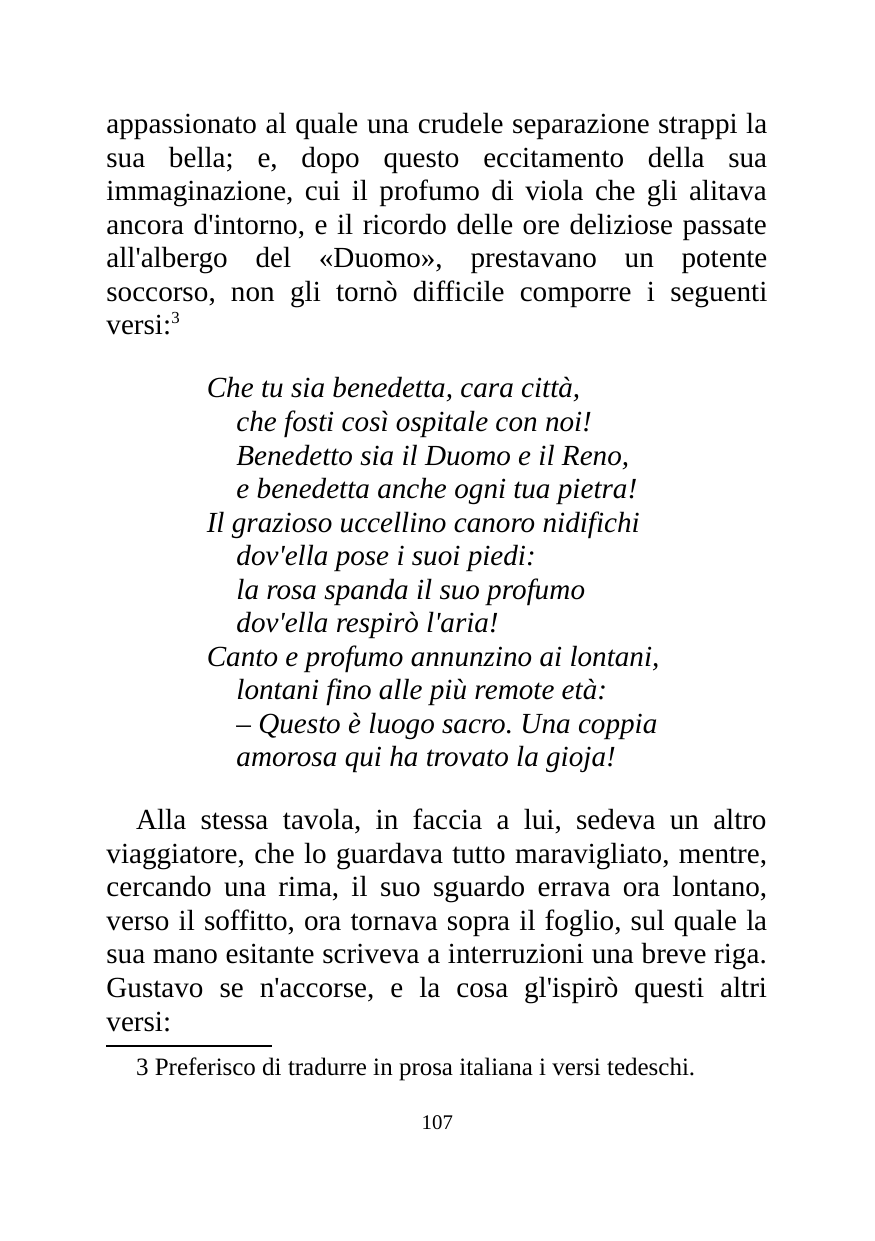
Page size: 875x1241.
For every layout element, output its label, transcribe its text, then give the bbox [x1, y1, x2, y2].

text appassionato al quale una crudele separazione strappi la sua bella; e, dopo questo eccitamento della sua immaginazione, cui il profumo di viola che gli alitava ancora d'intorno, e il ricordo delle ore deliziose passate all'albergo del «Duomo», prestavano un potente soccorso, non gli tornò difficile comporre i seguenti versi: [106, 106, 768, 341]
text Canto e profumo annunzino ai lontani, lontani fino alle più remote età: – Questo è luogo sacro. Una coppia amorosa qui ha trovato la gioja! [207, 639, 768, 773]
text Che tu sia benedetta, cara città, che fosti così ospitale con noi! Benedetto sia il Duomo e il Reno, e benedetta anche ogni tua pietra! [207, 371, 768, 505]
text Preferisco di tradurre in prosa italiana i versi tedeschi. [106, 1052, 768, 1080]
text Il grazioso uccellino canoro nidifichi dov'ella pose i suoi piedi: la rosa spanda il suo profumo dov'ella respirò l'aria! [207, 505, 768, 639]
text Alla stessa tavola, in faccia a lui, sedeva un altro viaggiatore, che lo guardava tutto maravigliato, mentre, cercando una rima, il suo sguardo errava ora lontano, verso il soffitto, ora tornava sopra il foglio, sul quale la sua mano esitante scriveva a interruzioni una breve riga. Gustavo se n'accorse, e la cosa gl'ispirò questi altri versi: [106, 802, 768, 1037]
